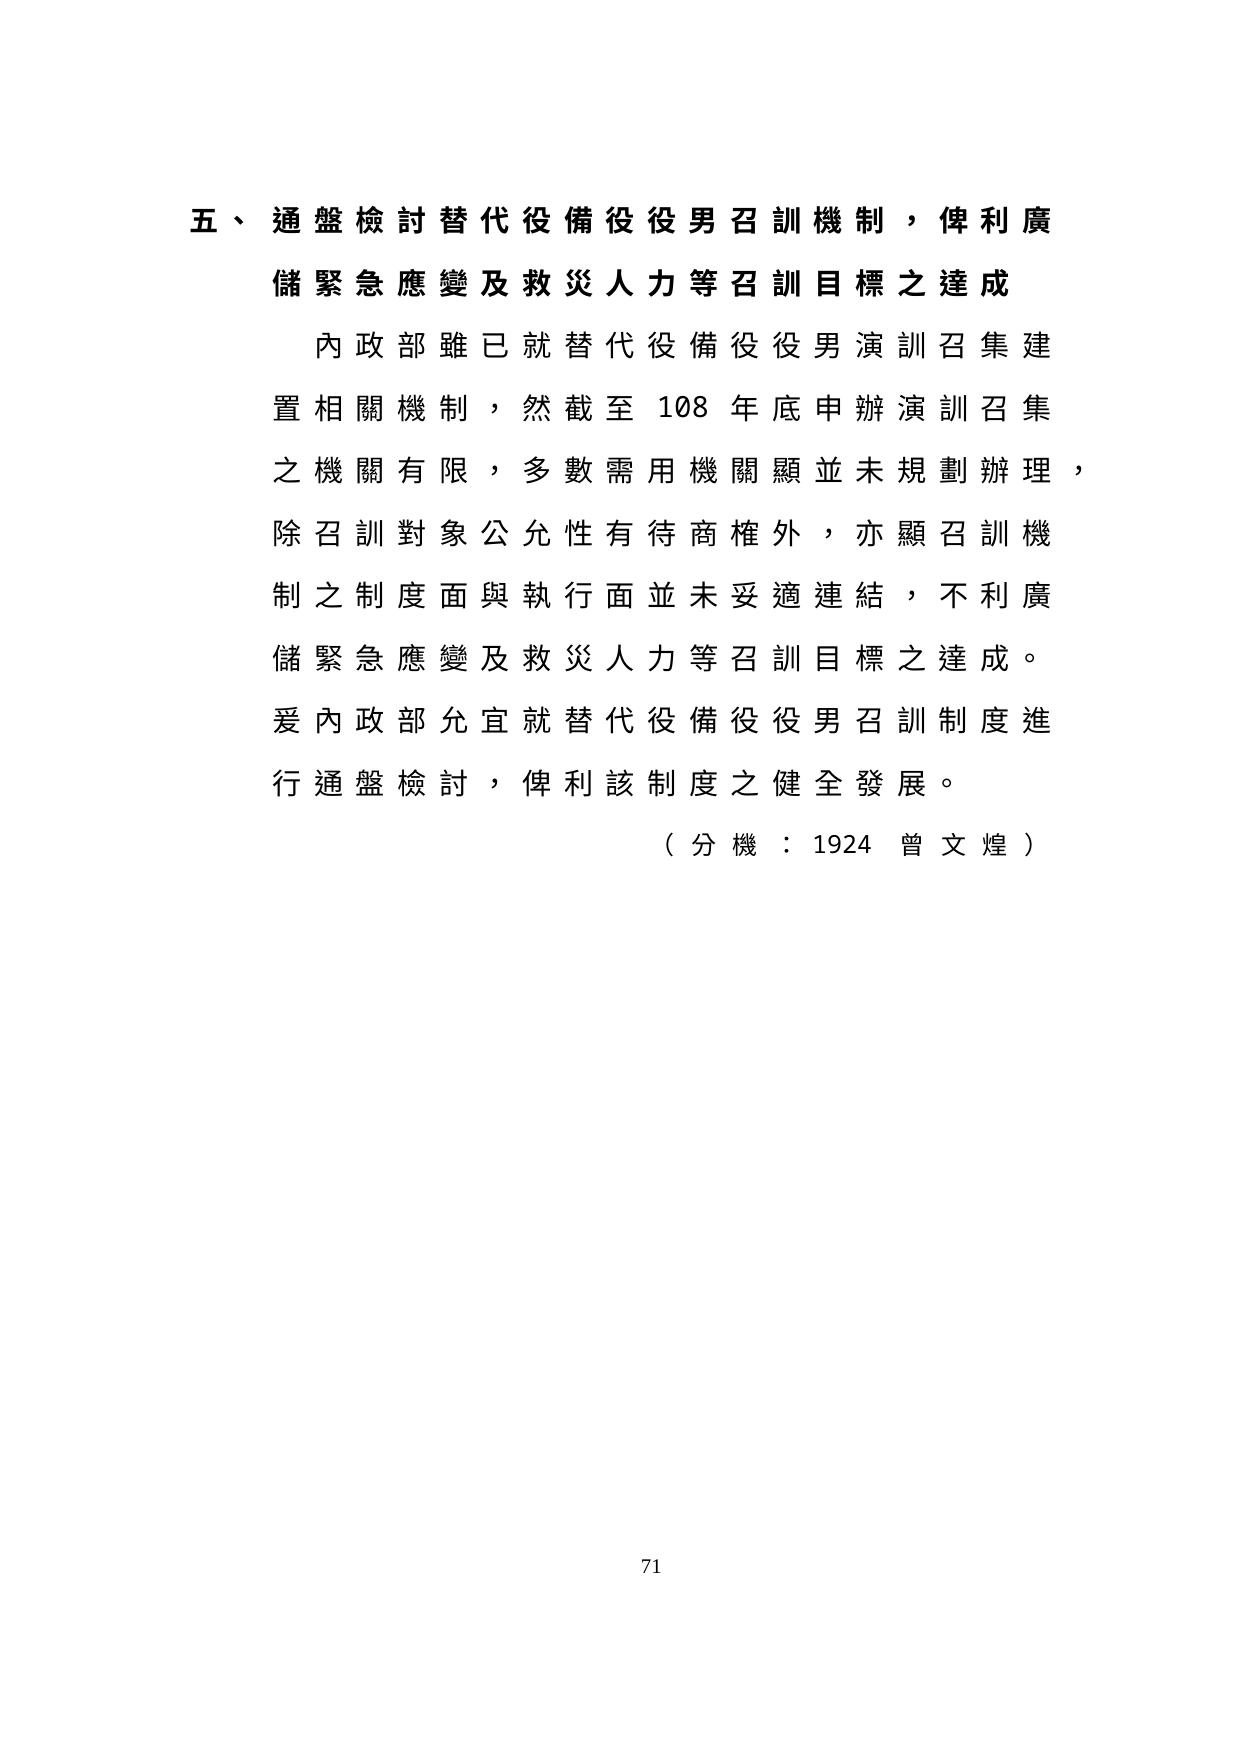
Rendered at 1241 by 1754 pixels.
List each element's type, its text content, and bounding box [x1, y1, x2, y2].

text （分機：1924 曾文煌） [183, 802, 1058, 865]
text 內政部雖已就替代役備役役男演訓召集建置相關機制，然截至108年底申辦演訓召集之機關有限，多數需用機關顯並未規劃辦理，除召訓對象公允性有待商榷外，亦顯召訓機制之制度面與執行面並未妥適連結，不利廣儲緊急應變及救災人力等召訓目標之達成。爰內政部允宜就替代役備役役男召訓制度進行通盤檢討，俾利該制度之健全發展。 [242, 302, 1058, 802]
text 五、通盤檢討替代役備役役男召訓機制，俾利廣儲緊急應變及救災人力等召訓目標之達成 [183, 177, 1058, 302]
